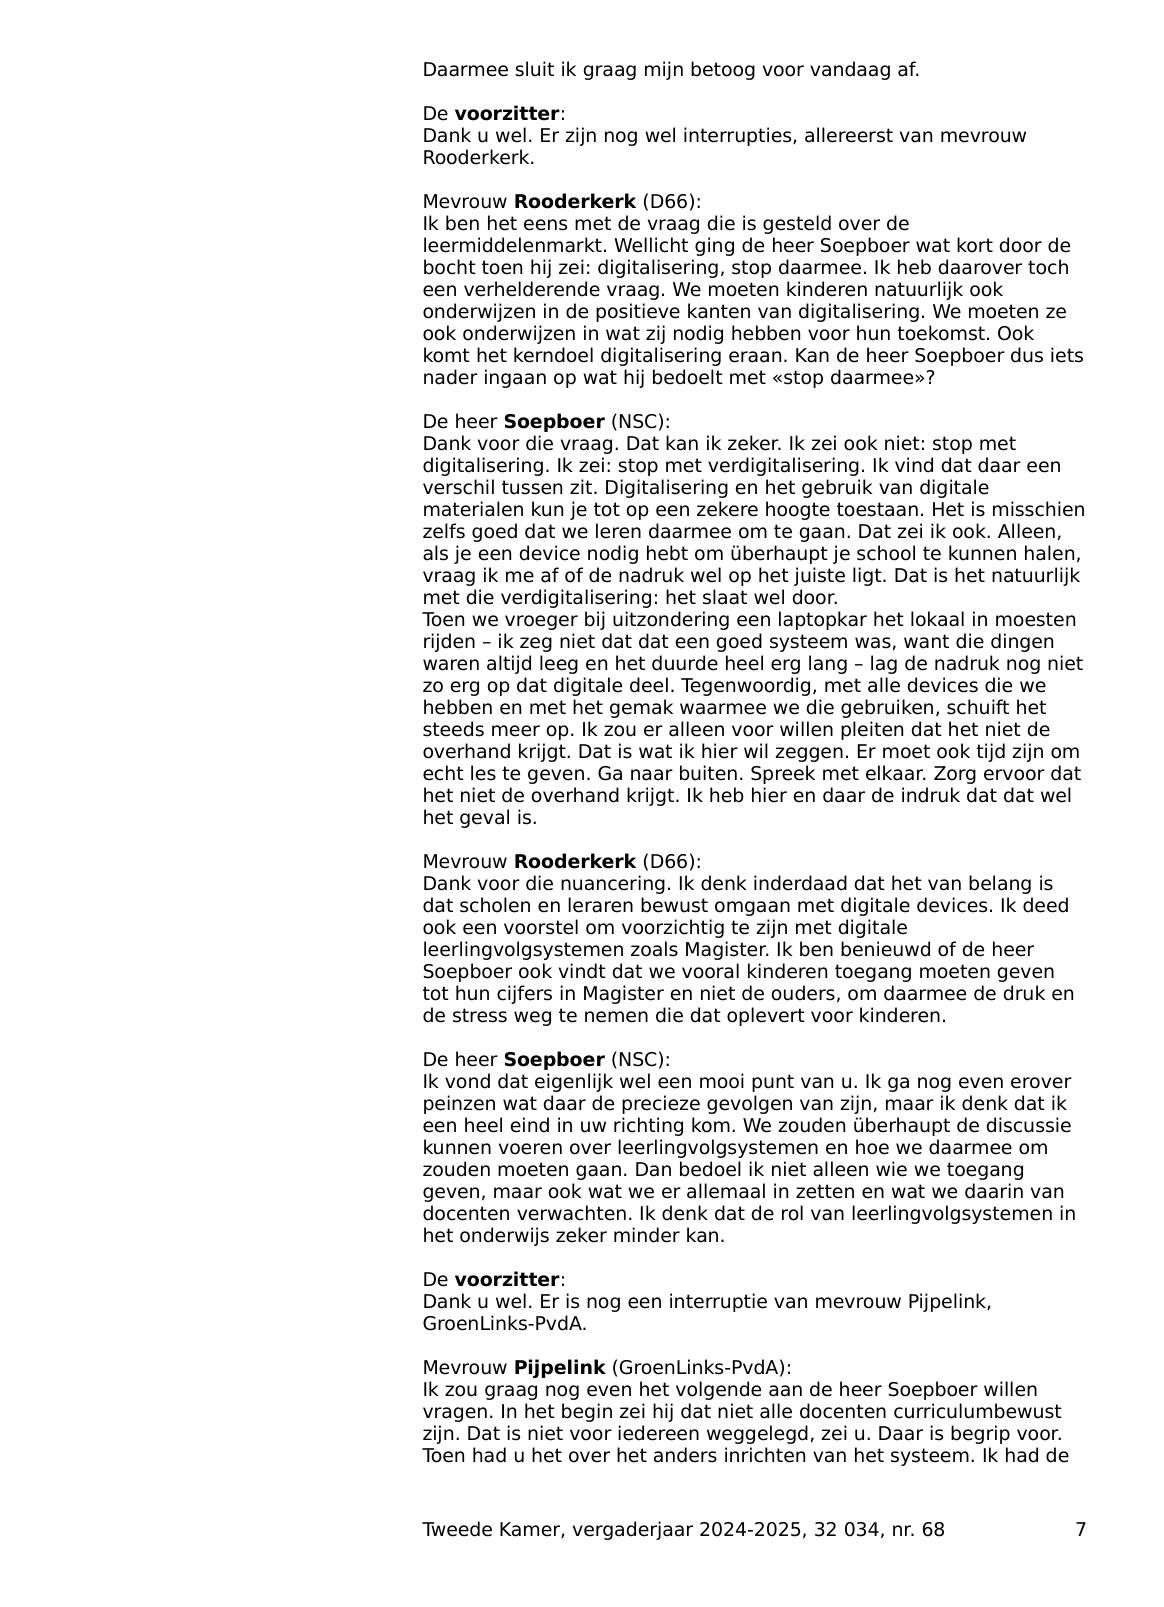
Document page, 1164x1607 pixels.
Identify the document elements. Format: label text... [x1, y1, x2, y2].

text Ik zou graag nog even het volgende aan de heer Soepboer willen vragen. In het begin zei hij dat niet alle docenten curriculumbewust zijn. Dat is niet voor iedereen weggelegd, zei u. Daar is begrip voor. Toen had u het over het anders inrichten van het systeem. Ik had de [422, 1379, 1087, 1467]
text Mevrouw Rooderkerk (D66): [422, 851, 1087, 873]
text Dank u wel. Er is nog een interruptie van mevrouw Pijpelink, GroenLinks-PvdA. [422, 1291, 1087, 1335]
text De voorzitter: [422, 103, 1087, 125]
text Daarmee sluit ik graag mijn betoog voor vandaag af. [422, 59, 1087, 81]
text De heer Soepboer (NSC): [422, 1049, 1087, 1071]
text Dank voor die vraag. Dat kan ik zeker. Ik zei ook niet: stop met digitalisering. Ik zei: stop met verdigitalisering. Ik vind dat daar een verschil tussen zit. Digitalisering en het gebruik van digitale materialen kun je tot op een zekere hoogte toestaan. Het is misschien zelfs goed dat we leren daarmee om te gaan. Dat zei ik ook. Alleen, als je een device nodig hebt om überhaupt je school te kunnen halen, vraag ik me af of de nadruk wel op het juiste ligt. Dat is het natuurlijk met die verdigitalisering: het slaat wel door. [422, 433, 1087, 609]
text Ik vond dat eigenlijk wel een mooi punt van u. Ik ga nog even erover peinzen wat daar de precieze gevolgen van zijn, maar ik denk dat ik een heel eind in uw richting kom. We zouden überhaupt de discussie kunnen voeren over leerlingvolgsystemen en hoe we daarmee om zouden moeten gaan. Dan bedoel ik niet alleen wie we toegang geven, maar ook wat we er allemaal in zetten en wat we daarin van docenten verwachten. Ik denk dat de rol van leerlingvolgsystemen in het onderwijs zeker minder kan. [422, 1071, 1087, 1247]
text De voorzitter: [422, 1269, 1087, 1291]
text Ik ben het eens met de vraag die is gesteld over de leermiddelenmarkt. Wellicht ging de heer Soepboer wat kort door de bocht toen hij zei: digitalisering, stop daarmee. Ik heb daarover toch een verhelderende vraag. We moeten kinderen natuurlijk ook onderwijzen in de positieve kanten van digitalisering. We moeten ze ook onderwijzen in wat zij nodig hebben voor hun toekomst. Ook komt het kerndoel digitalisering eraan. Kan de heer Soepboer dus iets nader ingaan op wat hij bedoelt met «stop daarmee»? [422, 213, 1087, 389]
text Dank u wel. Er zijn nog wel interrupties, allereerst van mevrouw Rooderkerk. [422, 125, 1087, 169]
text Toen we vroeger bij uitzondering een laptopkar het lokaal in moesten rijden – ik zeg niet dat dat een goed systeem was, want die dingen waren altijd leeg en het duurde heel erg lang – lag de nadruk nog niet zo erg op dat digitale deel. Tegenwoordig, met alle devices die we hebben en met het gemak waarmee we die gebruiken, schuift het steeds meer op. Ik zou er alleen voor willen pleiten dat het niet de overhand krijgt. Dat is wat ik hier wil zeggen. Er moet ook tijd zijn om echt les te geven. Ga naar buiten. Spreek met elkaar. Zorg ervoor dat het niet de overhand krijgt. Ik heb hier en daar de indruk dat dat wel het geval is. [422, 609, 1087, 829]
text Mevrouw Pijpelink (GroenLinks-PvdA): [422, 1357, 1087, 1379]
text Dank voor die nuancering. Ik denk inderdaad dat het van belang is dat scholen en leraren bewust omgaan met digitale devices. Ik deed ook een voorstel om voorzichtig te zijn met digitale leerlingvolgsystemen zoals Magister. Ik ben benieuwd of de heer Soepboer ook vindt dat we vooral kinderen toegang moeten geven tot hun cijfers in Magister en niet de ouders, om daarmee de druk en de stress weg te nemen die dat oplevert voor kinderen. [422, 873, 1087, 1027]
text De heer Soepboer (NSC): [422, 411, 1087, 433]
text Mevrouw Rooderkerk (D66): [422, 191, 1087, 213]
